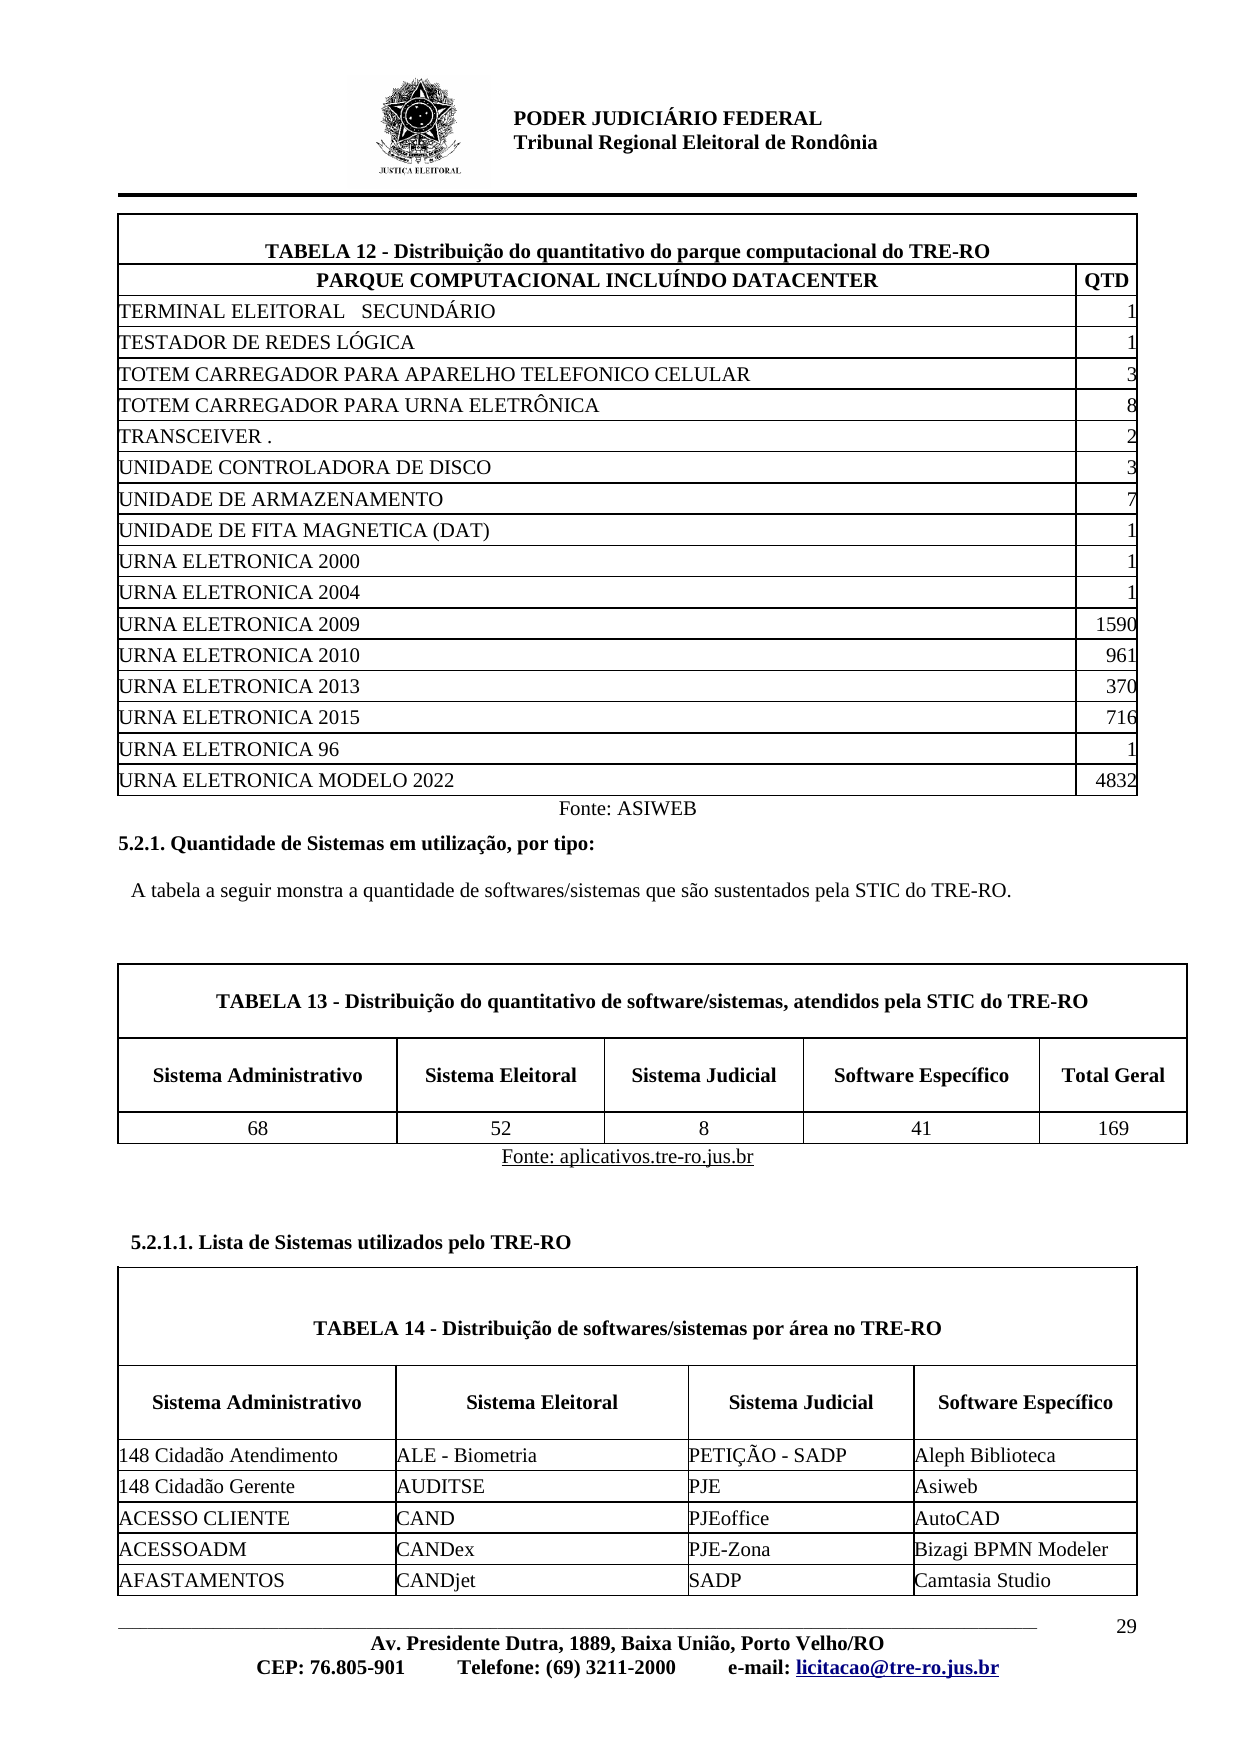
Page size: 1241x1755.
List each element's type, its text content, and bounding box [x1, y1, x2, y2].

table_cell 2 [1077, 421, 1136, 451]
table_cell 4832 [1077, 765, 1136, 794]
table_cell URNA ELETRONICA 2013 [119, 671, 1075, 701]
table_cell UNIDADE DE ARMAZENAMENTO [119, 484, 1075, 513]
table_cell PETIÇÃO - SADP [689, 1440, 913, 1470]
table_header TABELA 12 - Distribuição do quantitativo do parque computacional do TRE-RO [119, 215, 1136, 263]
table_cell 1 [1077, 577, 1136, 607]
table_cell 1 [1077, 515, 1136, 544]
table_cell AUDITSE [397, 1471, 688, 1501]
table_cell 716 [1077, 702, 1136, 732]
table_cell Sistema Eleitoral [398, 1039, 604, 1111]
table_cell 370 [1077, 671, 1136, 701]
table_cell AutoCAD [915, 1503, 1136, 1532]
table_cell URNA ELETRONICA 2009 [119, 609, 1075, 638]
table_cell 3 [1077, 452, 1136, 482]
table_cell CANDex [397, 1534, 688, 1563]
text Fonte: ASIWEB [124, 796, 1131, 820]
table_cell Sistema Administrativo [119, 1366, 395, 1438]
table_cell Sistema Judicial [689, 1366, 913, 1438]
table_cell 8 [1077, 390, 1136, 419]
table_cell TERMINAL ELEITORAL SECUNDÁRIO [119, 296, 1075, 326]
table_cell PJEoffice [689, 1503, 913, 1532]
table_cell Aleph Biblioteca [915, 1440, 1136, 1470]
table_cell UNIDADE CONTROLADORA DE DISCO [119, 452, 1075, 482]
table_cell ACESSOADM [119, 1534, 395, 1563]
text Fonte: aplicativos.tre-ro.jus.br [124, 1144, 1131, 1168]
table_cell 148 Cidadão Gerente [119, 1471, 395, 1501]
table_cell Software Específico [915, 1366, 1136, 1438]
table_cell SADP [689, 1565, 913, 1595]
table_cell TESTADOR DE REDES LÓGICA [119, 327, 1075, 357]
table_cell 7 [1077, 484, 1136, 513]
table_cell CAND [397, 1503, 688, 1532]
table_cell URNA ELETRONICA 96 [119, 734, 1075, 763]
text 5.2.1. Quantidade de Sistemas em utilização, por tipo: [118, 831, 1137, 855]
table_cell 41 [804, 1113, 1039, 1142]
table_cell URNA ELETRONICA 2004 [119, 577, 1075, 607]
table_cell Asiweb [915, 1471, 1136, 1501]
text 5.2.1.1. Lista de Sistemas utilizados pelo TRE-RO [131, 1230, 1124, 1254]
table_cell 1 [1077, 546, 1136, 576]
table_cell PARQUE COMPUTACIONAL INCLUÍNDO DATACENTER [119, 265, 1075, 294]
table_cell ACESSO CLIENTE [119, 1503, 395, 1532]
table_cell 1 [1077, 327, 1136, 357]
table_cell ALE - Biometria [397, 1440, 688, 1470]
table_cell PJE [689, 1471, 913, 1501]
table_cell URNA ELETRONICA 2015 [119, 702, 1075, 732]
table_cell TOTEM CARREGADOR PARA URNA ELETRÔNICA [119, 390, 1075, 419]
table_cell 52 [398, 1113, 604, 1142]
table_cell PJE-Zona [689, 1534, 913, 1563]
table_header TABELA 14 - Distribuição de softwares/sistemas por área no TRE-RO [119, 1268, 1136, 1364]
table_cell TRANSCEIVER . [119, 421, 1075, 451]
table_cell URNA ELETRONICA 2010 [119, 640, 1075, 669]
table_cell CANDjet [397, 1565, 688, 1595]
table_cell UNIDADE DE FITA MAGNETICA (DAT) [119, 515, 1075, 544]
table_cell Software Específico [804, 1039, 1039, 1111]
table_cell Sistema Judicial [605, 1039, 803, 1111]
table_cell URNA ELETRONICA MODELO 2022 [119, 765, 1075, 794]
table_cell 1 [1077, 734, 1136, 763]
table_cell 8 [605, 1113, 803, 1142]
table_cell 1 [1077, 296, 1136, 326]
table_header TABELA 13 - Distribuição do quantitativo de software/sistemas, atendidos pela STIC do TRE-RO [119, 965, 1186, 1037]
table_cell 961 [1077, 640, 1136, 669]
table_cell 148 Cidadão Atendimento [119, 1440, 395, 1470]
table_cell 1590 [1077, 609, 1136, 638]
text A tabela a seguir monstra a quantidade de softwares/sistemas que são sustentados pela STIC do TRE-RO. [131, 878, 1124, 902]
table_cell URNA ELETRONICA 2000 [119, 546, 1075, 576]
table_cell 68 [119, 1113, 396, 1142]
table_cell TOTEM CARREGADOR PARA APARELHO TELEFONICO CELULAR [119, 359, 1075, 388]
table_cell AFASTAMENTOS [119, 1565, 395, 1595]
table_cell 3 [1077, 359, 1136, 388]
table_cell 169 [1040, 1113, 1186, 1142]
table_cell Bizagi BPMN Modeler [915, 1534, 1136, 1563]
table_cell Sistema Administrativo [119, 1039, 396, 1111]
table_cell Total Geral [1040, 1039, 1186, 1111]
table_cell Camtasia Studio [915, 1565, 1136, 1595]
table_cell Sistema Eleitoral [397, 1366, 688, 1438]
table_cell QTD [1077, 265, 1136, 294]
